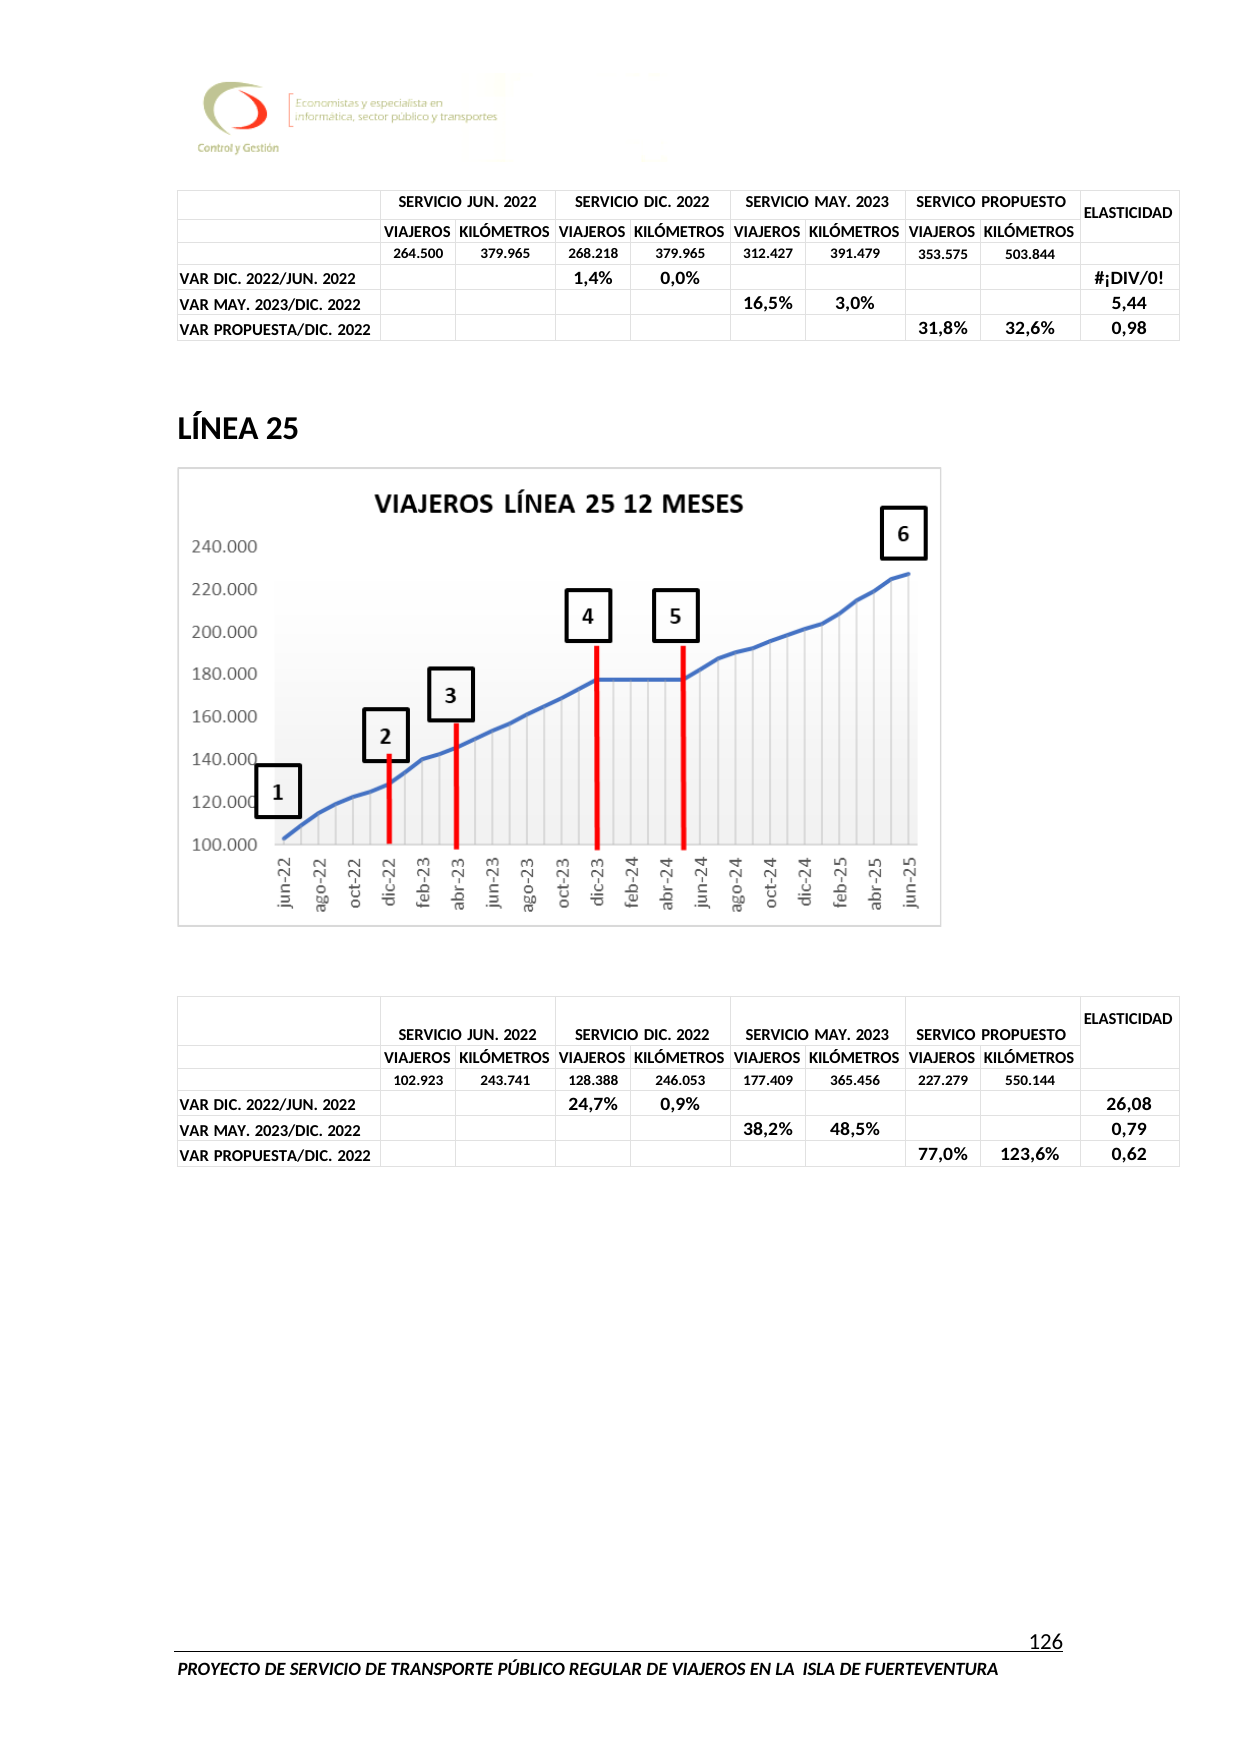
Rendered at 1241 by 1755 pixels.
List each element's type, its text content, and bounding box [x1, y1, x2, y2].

table_cell 102.923 [381, 1069, 455, 1089]
table_cell 391.479 [806, 243, 905, 263]
table_cell 32,6% [981, 315, 1080, 339]
table_cell 264.500 [381, 243, 455, 263]
table_header SERVICIO JUN. 2022 [381, 191, 555, 219]
table_cell 379.965 [631, 243, 730, 263]
table_cell [906, 1116, 980, 1140]
table_cell 48,5% [806, 1116, 905, 1140]
table_cell [556, 1141, 630, 1166]
table_header [178, 191, 380, 219]
table_cell [556, 315, 630, 339]
table_cell [456, 1091, 555, 1115]
table_cell VAR PROPUESTA/DIC. 2022 [178, 1141, 380, 1166]
table_cell [731, 315, 805, 339]
table_cell [1081, 1069, 1179, 1089]
table_cell 5,44 [1081, 290, 1179, 314]
table_cell 243.741 [456, 1069, 555, 1089]
table_cell [906, 1091, 980, 1115]
table_cell VIAJEROS [731, 220, 805, 242]
table_cell 0,98 [1081, 315, 1179, 339]
table_cell 0,0% [631, 265, 730, 289]
table_header SERVICO PROPUESTO [906, 997, 1080, 1045]
table_cell [456, 1116, 555, 1140]
table_cell 379.965 [456, 243, 555, 263]
table_cell VAR PROPUESTA/DIC. 2022 [178, 315, 380, 339]
table_cell 550.144 [981, 1069, 1080, 1089]
table_cell [806, 1141, 905, 1166]
table_cell [456, 265, 555, 289]
text LÍNEA 25 [177, 407, 1191, 448]
table_cell VIAJEROS [381, 1046, 455, 1068]
table_cell [381, 290, 455, 314]
table_cell KILÓMETROS [631, 1046, 730, 1068]
table_cell 77,0% [906, 1141, 980, 1166]
table_cell VIAJEROS [731, 1046, 805, 1068]
table_cell [906, 290, 980, 314]
table_cell 3,0% [806, 290, 905, 314]
table_cell [381, 315, 455, 339]
table_cell 16,5% [731, 290, 805, 314]
table_cell 0,62 [1081, 1141, 1179, 1166]
table_cell 0,9% [631, 1091, 730, 1115]
table_cell [456, 1141, 555, 1166]
table_cell VIAJEROS [906, 1046, 980, 1068]
table_cell #¡DIV/0! [1081, 265, 1179, 289]
table_cell 353.575 [906, 243, 980, 263]
table_cell KILÓMETROS [981, 1046, 1080, 1068]
table_cell [456, 315, 555, 339]
table_cell [981, 1116, 1080, 1140]
table_cell [806, 315, 905, 339]
table_cell KILÓMETROS [456, 1046, 555, 1068]
table_cell VAR MAY. 2023/DIC. 2022 [178, 1116, 380, 1140]
table_cell [556, 290, 630, 314]
table_cell [1081, 243, 1179, 263]
table_cell [381, 1141, 455, 1166]
table_cell [381, 1116, 455, 1140]
table_cell KILÓMETROS [806, 1046, 905, 1068]
table_cell KILÓMETROS [981, 220, 1080, 242]
table_cell [731, 265, 805, 289]
table_cell [631, 1141, 730, 1166]
table_cell [906, 265, 980, 289]
table_cell [981, 1091, 1080, 1115]
table_cell 227.279 [906, 1069, 980, 1089]
table_cell VAR DIC. 2022/JUN. 2022 [178, 265, 380, 289]
table_cell [631, 315, 730, 339]
table_header ELASTICIDAD [1081, 997, 1179, 1068]
table_cell [178, 1046, 380, 1068]
table_cell 26,08 [1081, 1091, 1179, 1115]
table_cell KILÓMETROS [806, 220, 905, 242]
table_cell 503.844 [981, 243, 1080, 263]
table_cell KILÓMETROS [631, 220, 730, 242]
table_cell 177.409 [731, 1069, 805, 1089]
table_cell [731, 1091, 805, 1115]
table_cell [381, 1091, 455, 1115]
table_cell VIAJEROS [556, 220, 630, 242]
table_cell [178, 1069, 380, 1089]
table_cell [381, 265, 455, 289]
table_cell [731, 1141, 805, 1166]
table_header SERVICIO MAY. 2023 [731, 997, 905, 1045]
table_header ELASTICIDAD [1081, 191, 1179, 242]
table_cell [456, 290, 555, 314]
table_cell 123,6% [981, 1141, 1080, 1166]
table_cell 312.427 [731, 243, 805, 263]
table_cell VIAJEROS [556, 1046, 630, 1068]
table_cell [178, 220, 380, 242]
table_cell 246.053 [631, 1069, 730, 1089]
table_cell [806, 265, 905, 289]
table_cell 365.456 [806, 1069, 905, 1089]
table_cell 38,2% [731, 1116, 805, 1140]
table_header SERVICO PROPUESTO [906, 191, 1080, 219]
table_cell VIAJEROS [381, 220, 455, 242]
table_cell 1,4% [556, 265, 630, 289]
table_cell 0,79 [1081, 1116, 1179, 1140]
table_header [178, 997, 380, 1045]
table_header SERVICIO DIC. 2022 [556, 997, 730, 1045]
table_cell VAR MAY. 2023/DIC. 2022 [178, 290, 380, 314]
table_cell [556, 1116, 630, 1140]
table_cell 24,7% [556, 1091, 630, 1115]
table_cell VIAJEROS [906, 220, 980, 242]
table_cell VAR DIC. 2022/JUN. 2022 [178, 1091, 380, 1115]
table_cell [178, 243, 380, 263]
table_cell [631, 290, 730, 314]
table_cell 268.218 [556, 243, 630, 263]
table_cell 128.388 [556, 1069, 630, 1089]
table_header SERVICIO DIC. 2022 [556, 191, 730, 219]
table_cell [981, 290, 1080, 314]
table_header SERVICIO JUN. 2022 [381, 997, 555, 1045]
table_cell [806, 1091, 905, 1115]
table_header SERVICIO MAY. 2023 [731, 191, 905, 219]
table_cell 31,8% [906, 315, 980, 339]
table_cell [981, 265, 1080, 289]
table_cell KILÓMETROS [456, 220, 555, 242]
table_cell [631, 1116, 730, 1140]
